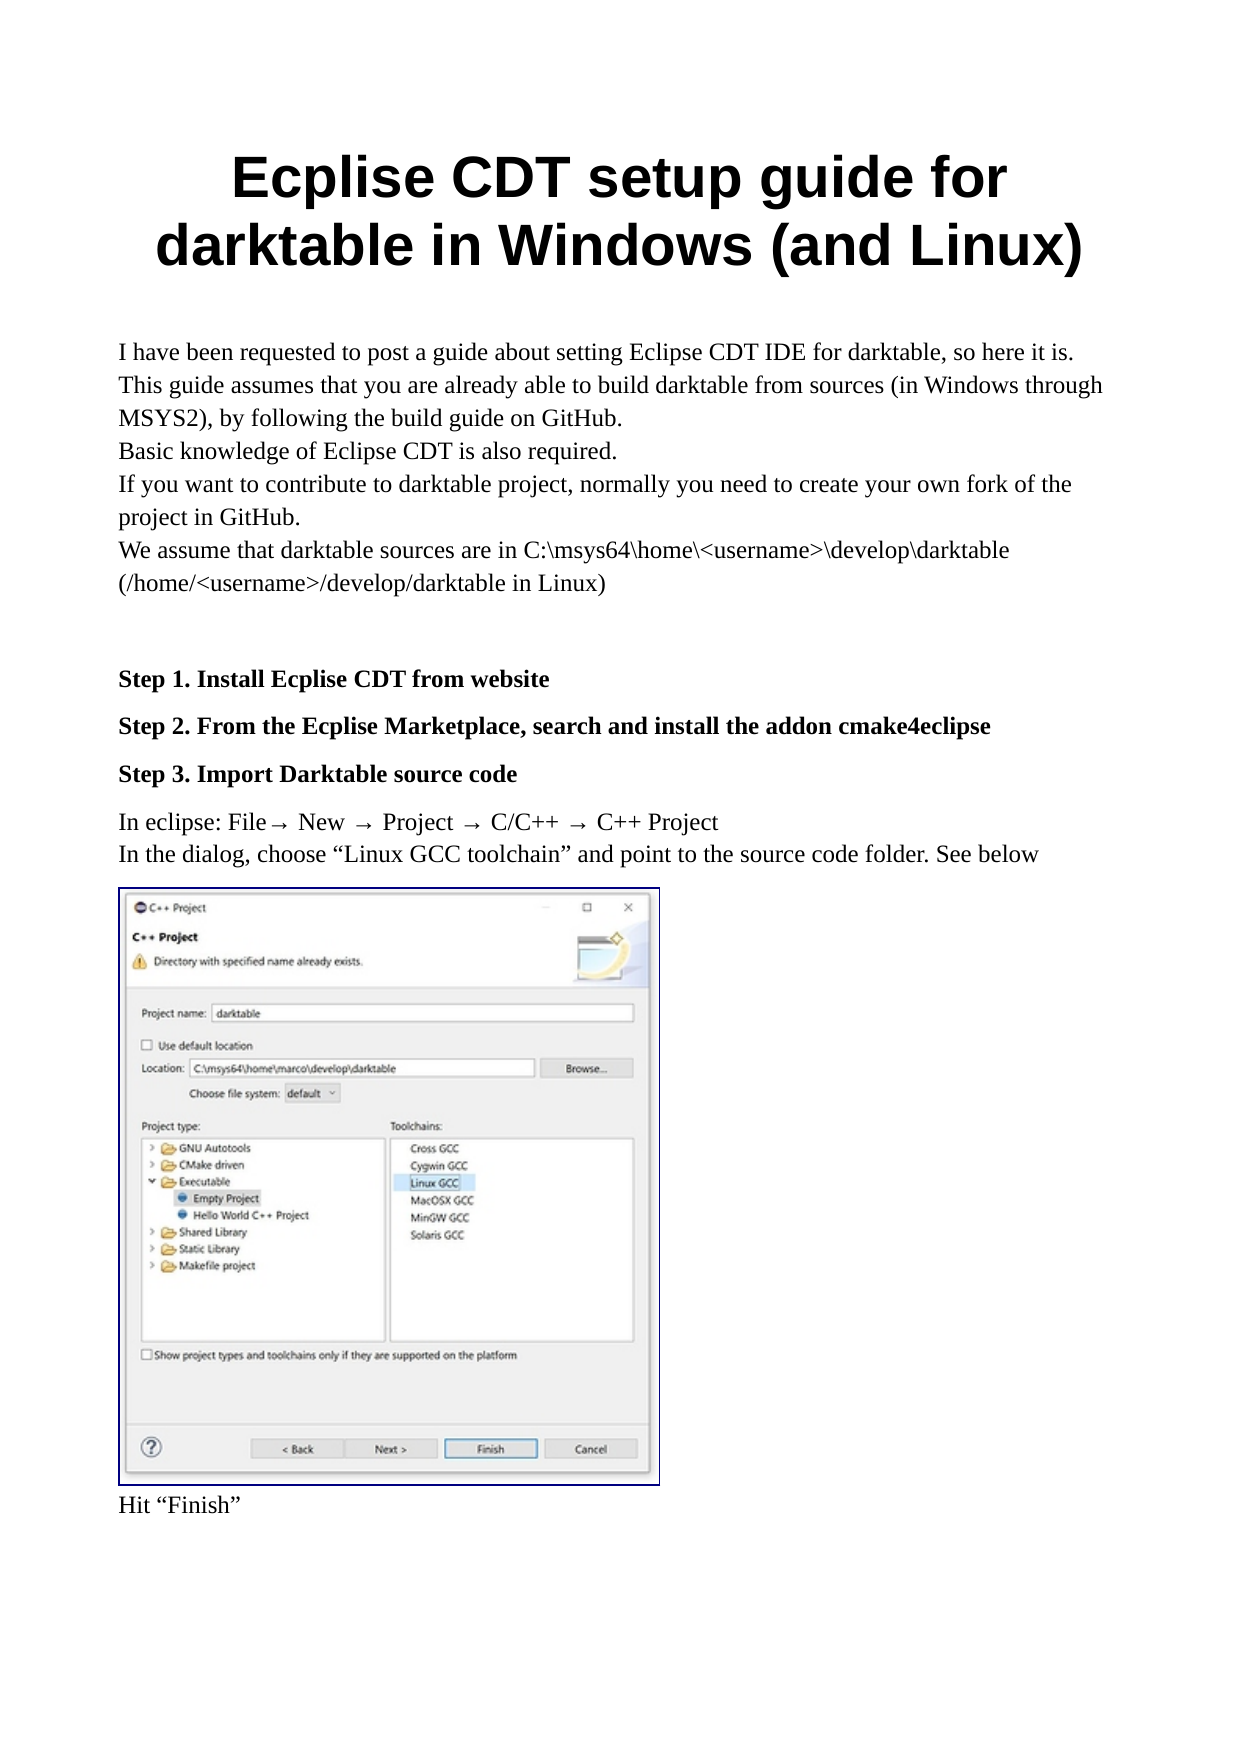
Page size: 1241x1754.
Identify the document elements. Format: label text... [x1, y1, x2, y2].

text I have been requested to post a guide about setting Eclipse CDT IDE for darktable, so here it is. This guide assumes that you are already able to build darktable from sources (in Windows through MSYS2), by following the build guide on GitHub. Basic knowledge of Eclipse CDT is also required. If you want to contribute to darktable project, normally you need to create your own fork of the project in GitHub. We assume that darktable sources are in C:\msys64\home\<username>\develop\darktable (/home/<username>/develop/darktable in Linux) [118, 337, 1122, 597]
text Step 1. Install Ecplise CDT from website [118, 664, 1122, 692]
text Step 3. Import Darktable source code [118, 759, 1122, 788]
text Step 2. From the Ecplise Marketplace, search and install the addon cmake4eclipse [118, 711, 1122, 740]
title Ecplise CDT setup guide for darktable in Windows (and Linux) [118, 143, 1122, 277]
text Hit “Finish” [118, 1490, 1122, 1519]
text In eclipse: File→ New → Project → C/C++ → C++ Project In the dialog, choose “Linux GCC toolchain” and point to the source code folder. See below [118, 807, 1122, 868]
picture [120, 889, 659, 1484]
